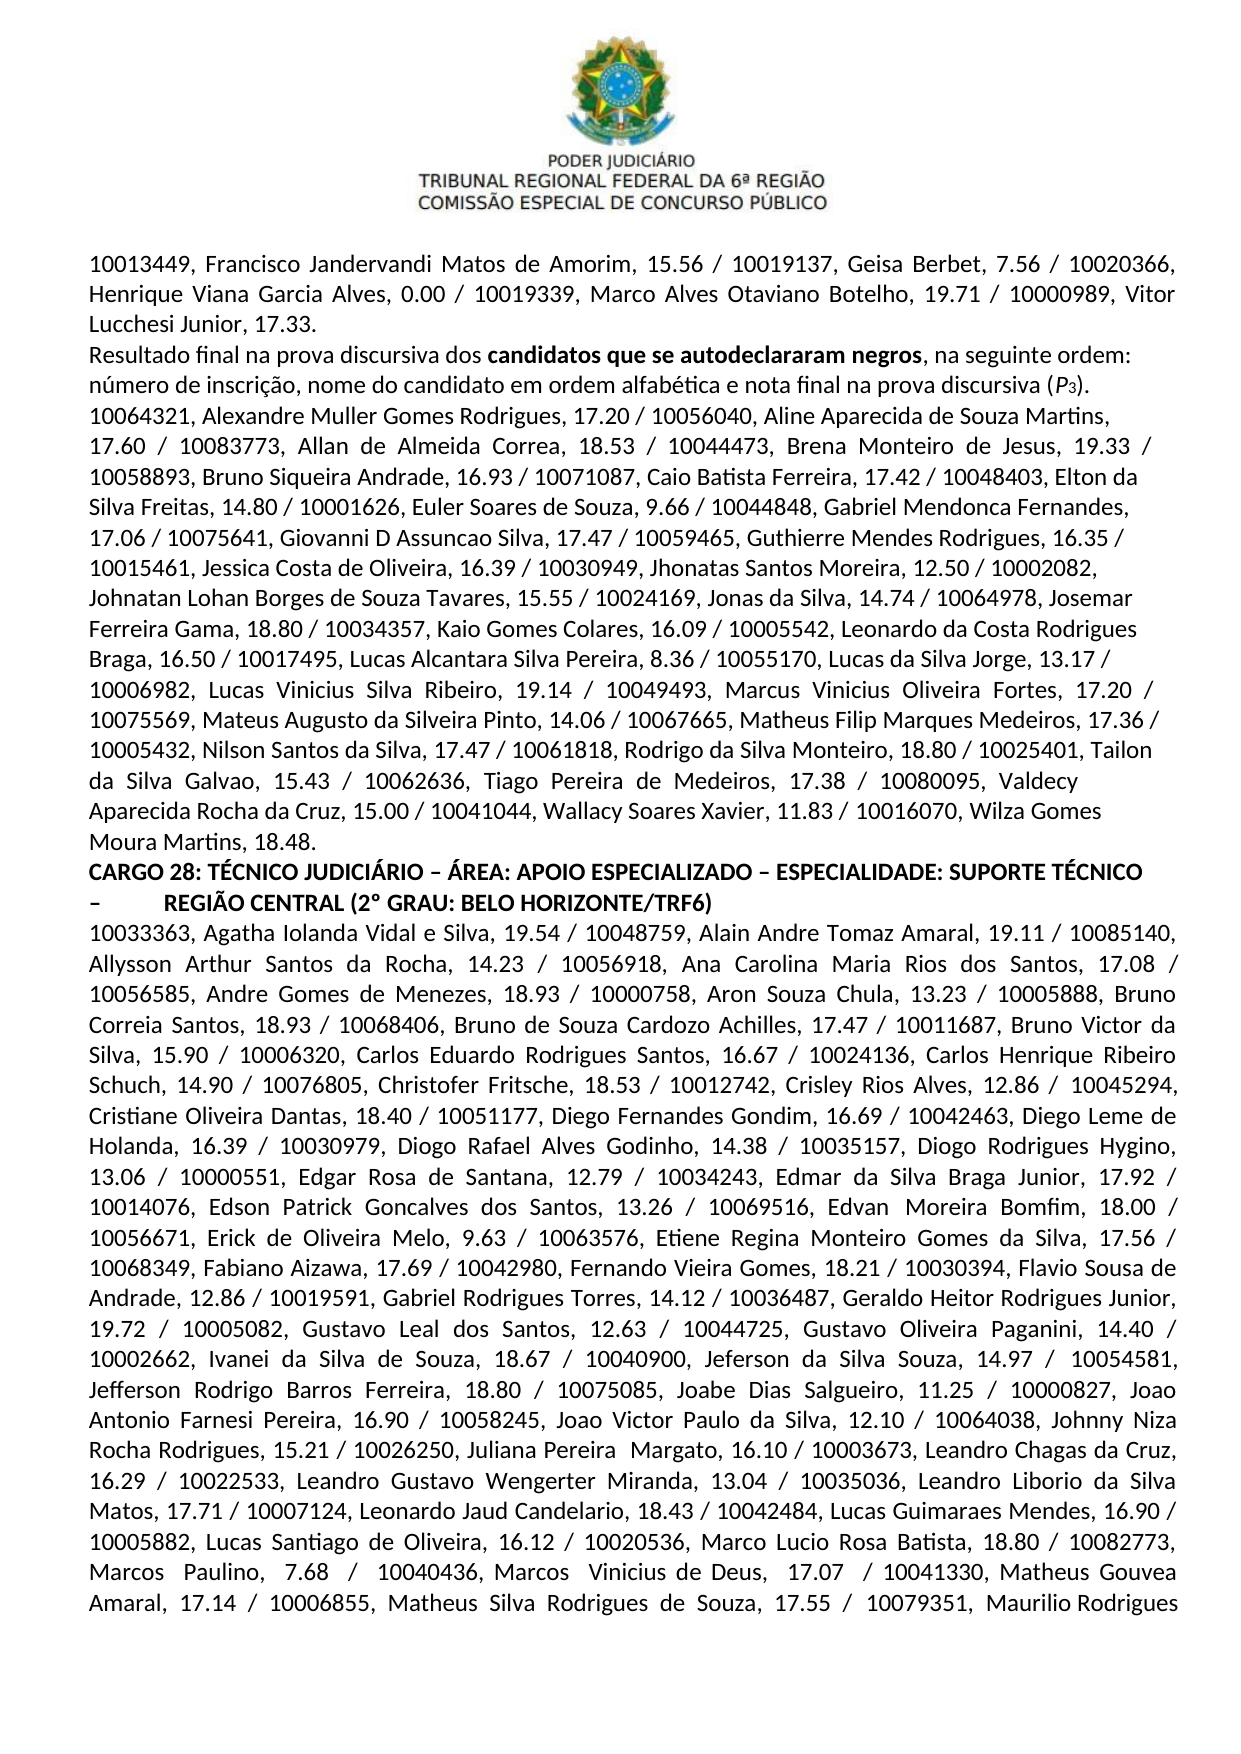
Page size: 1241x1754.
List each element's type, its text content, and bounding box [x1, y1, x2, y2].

list REGIÃO CENTRAL (2º GRAU: BELO HORIZONTE/TRF6) [89, 887, 1179, 918]
text 10013449, Francisco Jandervandi Matos de Amorim, 15.56 / 10019137, Geisa Berbet, 7.56 / 10020366, Henrique Viana Garcia Alves, 0.00 / 10019339, Marco Alves Otaviano Botelho, 19.71 / 10000989, Vitor Lucchesi Junior, 17.33. [89, 248, 1178, 339]
picture [406, 0, 834, 225]
text 10033363, Agatha Iolanda Vidal e Silva, 19.54 / 10048759, Alain Andre Tomaz Amaral, 19.11 / 10085140, Allysson Arthur Santos da Rocha, 14.23 / 10056918, Ana Carolina Maria Rios dos Santos, 17.08 / 10056585, Andre Gomes de Menezes, 18.93 / 10000758, Aron Souza Chula, 13.23 / 10005888, Bruno Correia Santos, 18.93 / 10068406, Bruno de Souza Cardozo Achilles, 17.47 / 10011687, Bruno Victor da Silva, 15.90 / 10006320, Carlos Eduardo Rodrigues Santos, 16.67 / 10024136, Carlos Henrique Ribeiro Schuch, 14.90 / 10076805, Christofer Fritsche, 18.53 / 10012742, Crisley Rios Alves, 12.86 / 10045294, Cristiane Oliveira Dantas, 18.40 / 10051177, Diego Fernandes Gondim, 16.69 / 10042463, Diego Leme de Holanda, 16.39 / 10030979, Diogo Rafael Alves Godinho, 14.38 / 10035157, Diogo Rodrigues Hygino, 13.06 / 10000551, Edgar Rosa de Santana, 12.79 / 10034243, Edmar da Silva Braga Junior, 17.92 / 10014076, Edson Patrick Goncalves dos Santos, 13.26 / 10069516, Edvan Moreira Bomfim, 18.00 / 10056671, Erick de Oliveira Melo, 9.63 / 10063576, Etiene Regina Monteiro Gomes da Silva, 17.56 / 10068349, Fabiano Aizawa, 17.69 / 10042980, Fernando Vieira Gomes, 18.21 / 10030394, Flavio Sousa de Andrade, 12.86 / 10019591, Gabriel Rodrigues Torres, 14.12 / 10036487, Geraldo Heitor Rodrigues Junior, 19.72 / 10005082, Gustavo Leal dos Santos, 12.63 / 10044725, Gustavo Oliveira Paganini, 14.40 / 10002662, Ivanei da Silva de Souza, 18.67 / 10040900, Jeferson da Silva Souza, 14.97 / 10054581, Jefferson Rodrigo Barros Ferreira, 18.80 / 10075085, Joabe Dias Salgueiro, 11.25 / 10000827, Joao Antonio Farnesi Pereira, 16.90 / 10058245, Joao Victor Paulo da Silva, 12.10 / 10064038, Johnny Niza Rocha Rodrigues, 15.21 / 10026250, Juliana Pereira Margato, 16.10 / 10003673, Leandro Chagas da Cruz, 16.29 / 10022533, Leandro Gustavo Wengerter Miranda, 13.04 / 10035036, Leandro Liborio da Silva Matos, 17.71 / 10007124, Leonardo Jaud Candelario, 18.43 / 10042484, Lucas Guimaraes Mendes, 16.90 / 10005882, Lucas Santiago de Oliveira, 16.12 / 10020536, Marco Lucio Rosa Batista, 18.80 / 10082773, Marcos Paulino, 7.68 / 10040436, Marcos Vinicius de Deus, 17.07 / 10041330, Matheus Gouvea Amaral, 17.14 / 10006855, Matheus Silva Rodrigues de Souza, 17.55 / 10079351, Maurilio Rodrigues [89, 918, 1179, 1617]
text CARGO 28: TÉCNICO JUDICIÁRIO – ÁREA: APOIO ESPECIALIZADO – ESPECIALIDADE: SUPORTE TÉCNICO [89, 856, 1179, 887]
text Resultado final na prova discursiva dos candidatos que se autodeclararam negros, na seguinte ordem: número de inscrição, nome do candidato em ordem alfabética e nota final na prova discursiva (P3). 10064321, Alexandre Muller Gomes Rodrigues, 17.20 / 10056040, Aline Aparecida de Souza Martins, 17.60 / 10083773, Allan de Almeida Correa, 18.53 / 10044473, Brena Monteiro de Jesus, 19.33 / 10058893, Bruno Siqueira Andrade, 16.93 / 10071087, Caio Batista Ferreira, 17.42 / 10048403, Elton da Silva Freitas, 14.80 / 10001626, Euler Soares de Souza, 9.66 / 10044848, Gabriel Mendonca Fernandes, 17.06 / 10075641, Giovanni D Assuncao Silva, 17.47 / 10059465, Guthierre Mendes Rodrigues, 16.35 / 10015461, Jessica Costa de Oliveira, 16.39 / 10030949, Jhonatas Santos Moreira, 12.50 / 10002082, Johnatan Lohan Borges de Souza Tavares, 15.55 / 10024169, Jonas da Silva, 14.74 / 10064978, Josemar Ferreira Gama, 18.80 / 10034357, Kaio Gomes Colares, 16.09 / 10005542, Leonardo da Costa Rodrigues Braga, 16.50 / 10017495, Lucas Alcantara Silva Pereira, 8.36 / 10055170, Lucas da Silva Jorge, 13.17 / 10006982, Lucas Vinicius Silva Ribeiro, 19.14 / 10049493, Marcus Vinicius Oliveira Fortes, 17.20 / 10075569, Mateus Augusto da Silveira Pinto, 14.06 / 10067665, Matheus Filip Marques Medeiros, 17.36 / 10005432, Nilson Santos da Silva, 17.47 / 10061818, Rodrigo da Silva Monteiro, 18.80 / 10025401, Tailon da Silva Galvao, 15.43 / 10062636, Tiago Pereira de Medeiros, 17.38 / 10080095, Valdecy Aparecida Rocha da Cruz, 15.00 / 10041044, Wallacy Soares Xavier, 11.83 / 10016070, Wilza Gomes Moura Martins, 18.48. [89, 339, 1166, 856]
